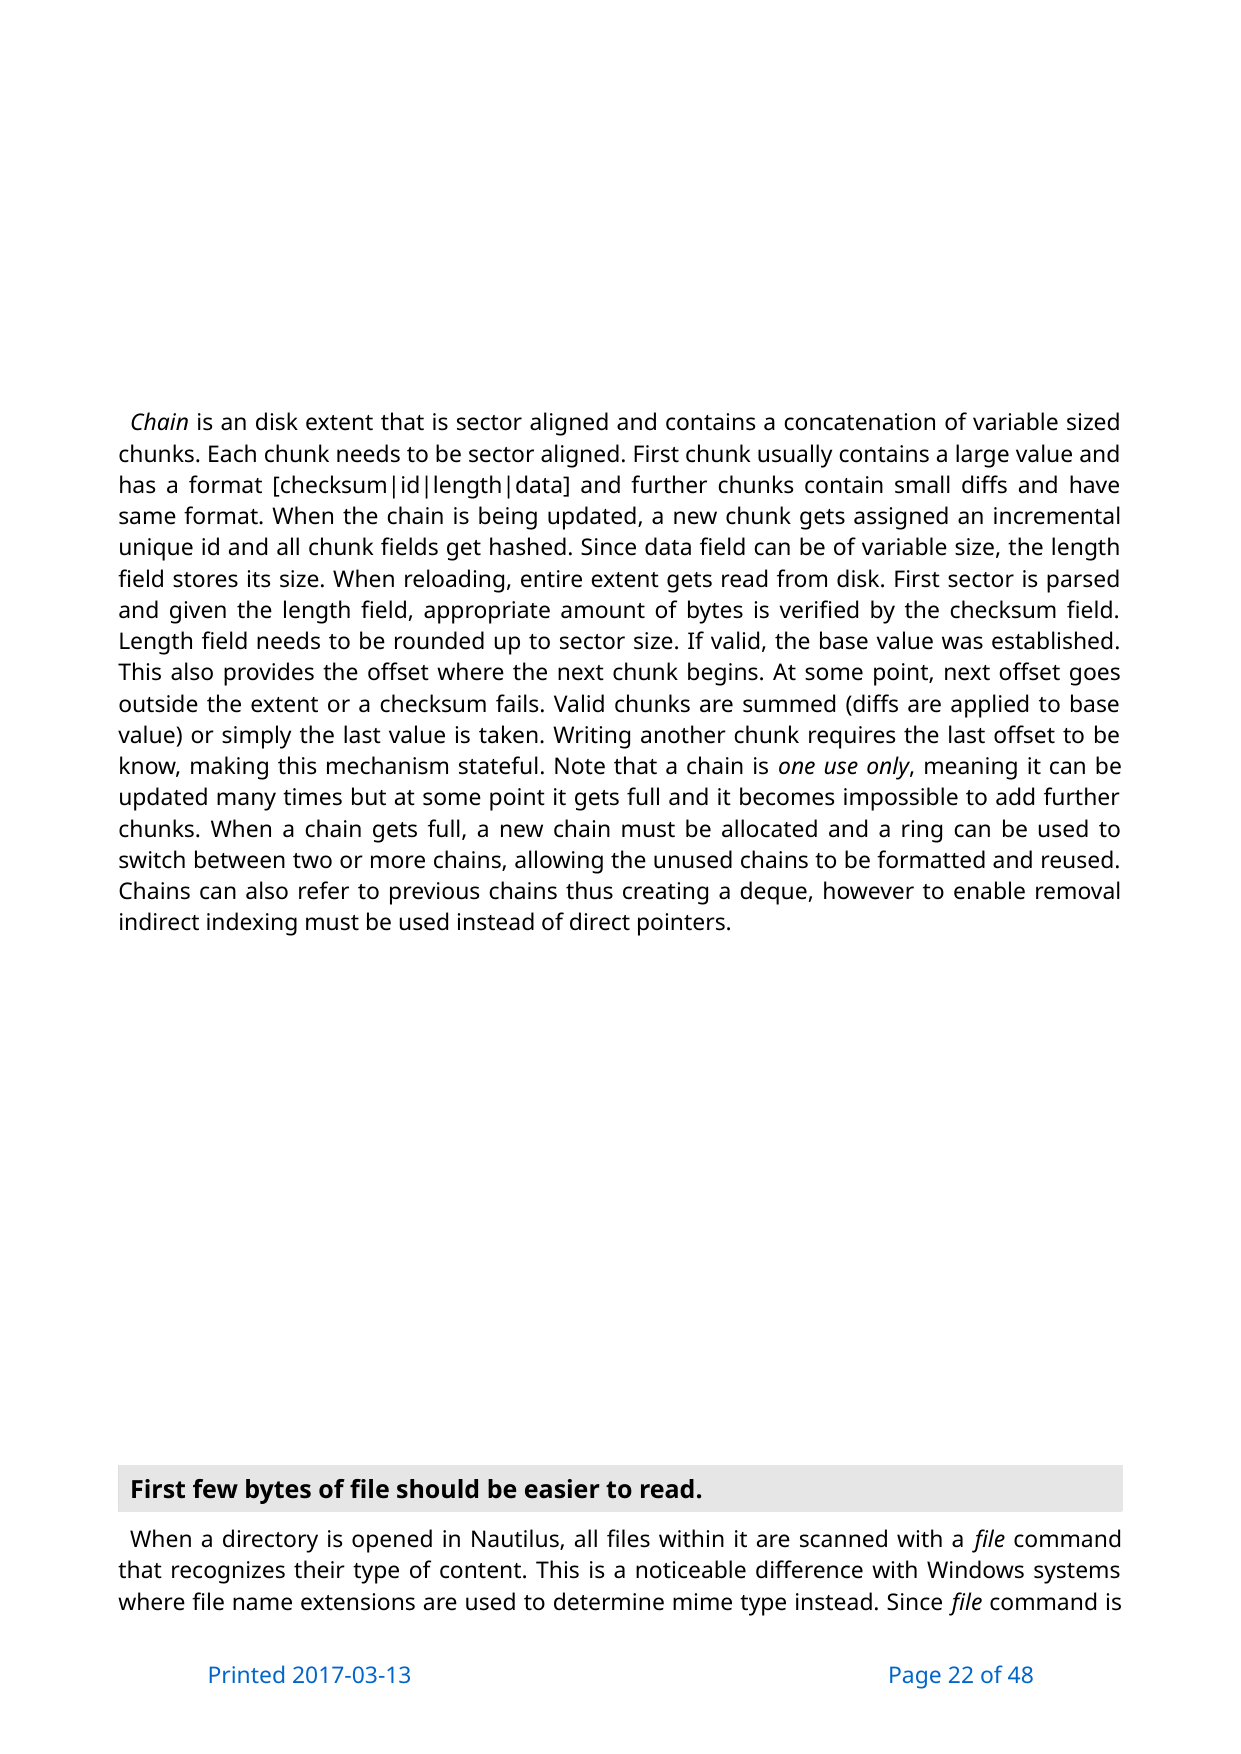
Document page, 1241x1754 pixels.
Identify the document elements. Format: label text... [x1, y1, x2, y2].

text Chain is an disk extent that is sector aligned and contains a concatenation of variable sized chunks. Each chunk needs to be sector aligned. First chunk usually contains a large value and has a format [checksum|id|length|data] and further chunks contain small diffs and have same format. When the chain is being updated, a new chunk gets assigned an incremental unique id and all chunk fields get hashed. Since data field can be of variable size, the length field stores its size. When reloading, entire extent gets read from disk. First sector is parsed and given the length field, appropriate amount of bytes is verified by the checksum field. Length field needs to be rounded up to sector size. If valid, the base value was established. This also provides the offset where the next chunk begins. At some point, next offset goes outside the extent or a checksum fails. Valid chunks are summed (diffs are applied to base value) or simply the last value is taken. Writing another chunk requires the last offset to be know, making this mechanism stateful. Note that a chain is one use only, meaning it can be updated many times but at some point it gets full and it becomes impossible to add further chunks. When a chain gets full, a new chain must be allocated and a ring can be used to switch between two or more chains, allowing the unused chains to be formatted and reused. Chains can also refer to previous chains thus creating a deque, however to enable removal indirect indexing must be used instead of direct pointers. [118, 406, 1122, 937]
subtitle First few bytes of file should be easier to read. [119, 1466, 1122, 1511]
text When a directory is opened in Nautilus, all files within it are scanned with a file command that recognizes their type of content. This is a noticeable difference with Windows systems where file name extensions are used to determine mime type instead. Since file command is [118, 1523, 1122, 1617]
